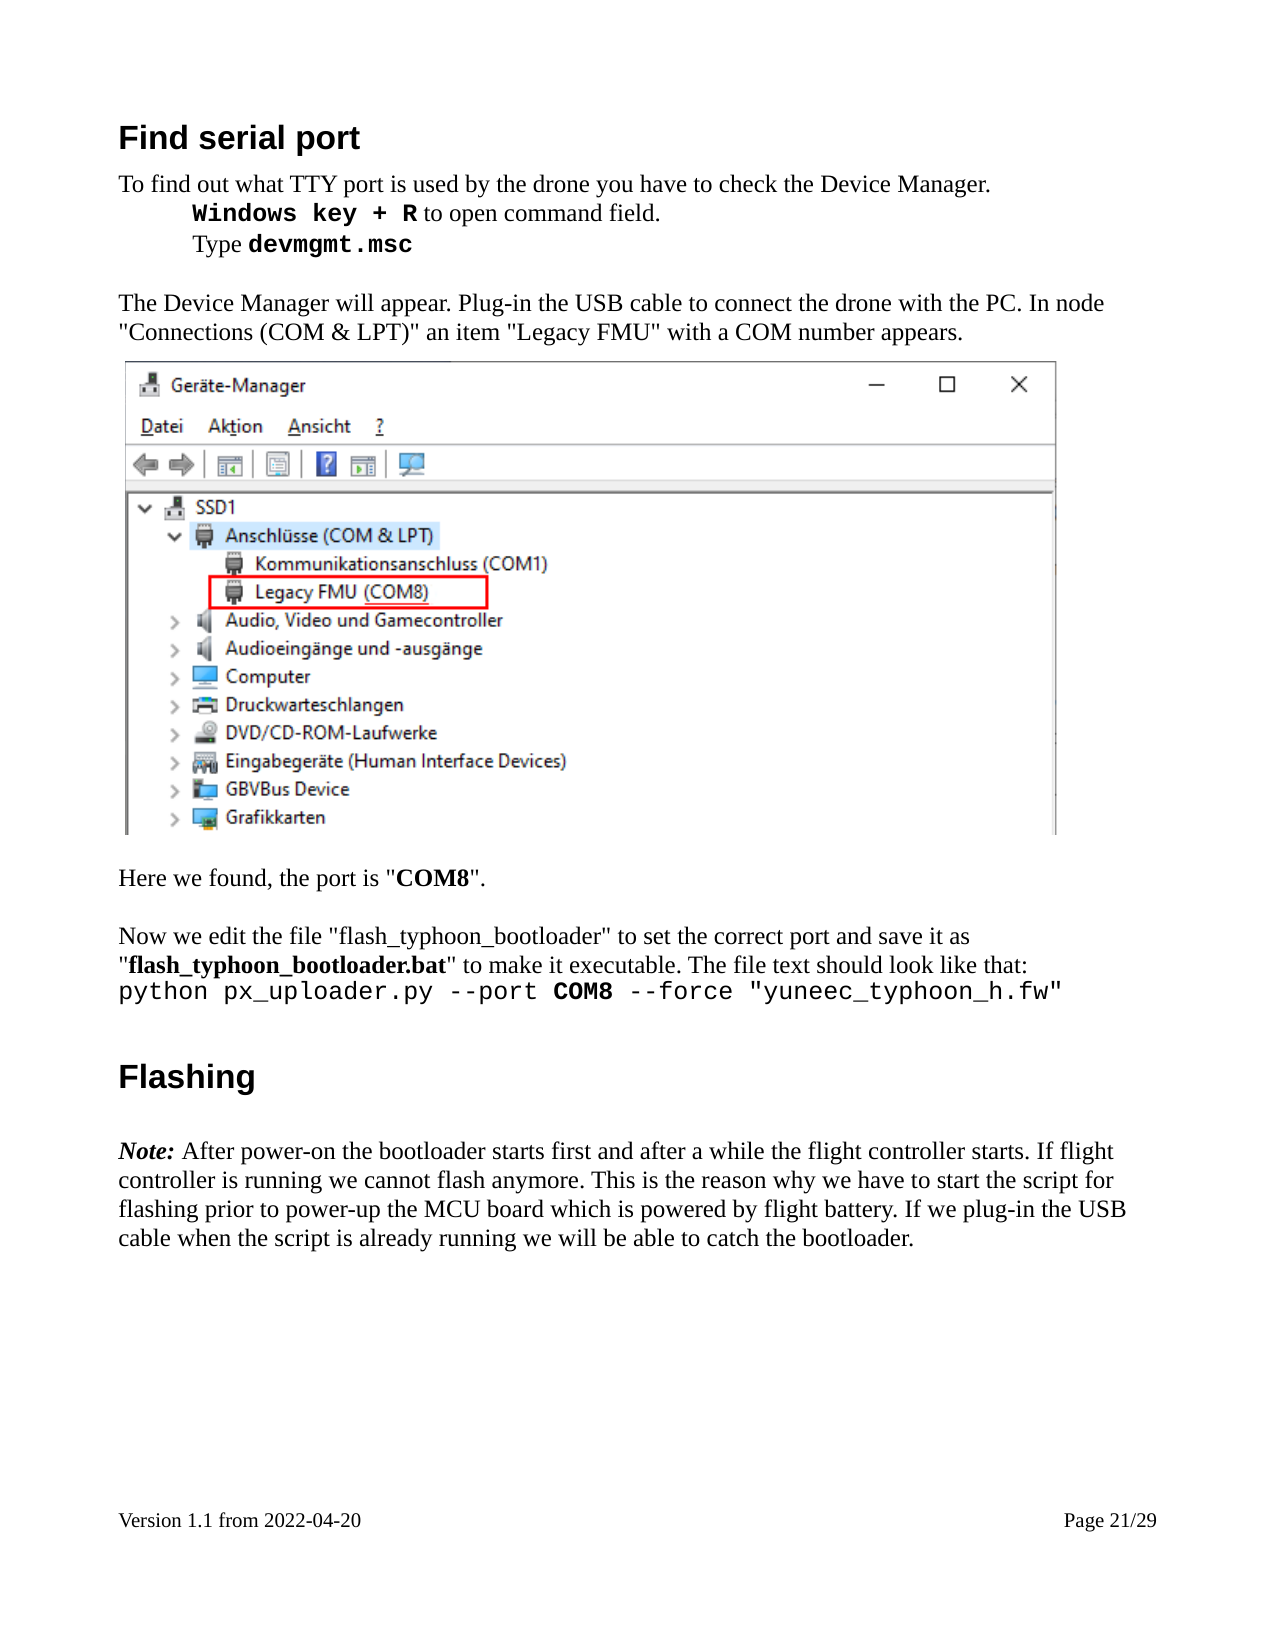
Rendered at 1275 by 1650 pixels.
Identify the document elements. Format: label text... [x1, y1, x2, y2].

text Now we edit the file "flash_typhoon_bootloader" to set the correct port and save it as "flash_typhoon_bootloader.bat" to make it executable. The file text should look like that: [118, 921, 1157, 978]
text Here we found, the port is "COM8". [118, 863, 1157, 892]
picture [125, 361, 1057, 835]
subtitle Find serial port [118, 118, 1157, 157]
text Windows key + R to open command field. [118, 198, 1157, 229]
subtitle Flashing [118, 1056, 1157, 1095]
text Note: After power-on the bootloader starts first and after a while the flight controller starts. If flight controller is running we cannot flash anymore. This is the reason why we have to start the script for flashing prior to power-up the MCU board which is powered by flight battery. If we plug-in the USB cable when the script is already running we will be able to catch the bootloader. [118, 1136, 1157, 1251]
text To find out what TTY port is used by the drone you have to check the Device Manager. [118, 169, 1157, 198]
text Type devmgmt.msc [118, 229, 1157, 260]
text The Device Manager will appear. Plug-in the USB cable to connect the drone with the PC. In node "Connections (COM & LPT)" an item "Legacy FMU" with a COM number appears. [118, 288, 1157, 346]
text python px_uploader.py --port COM8 --force "yuneec_typhoon_h.fw" [118, 978, 1157, 1007]
